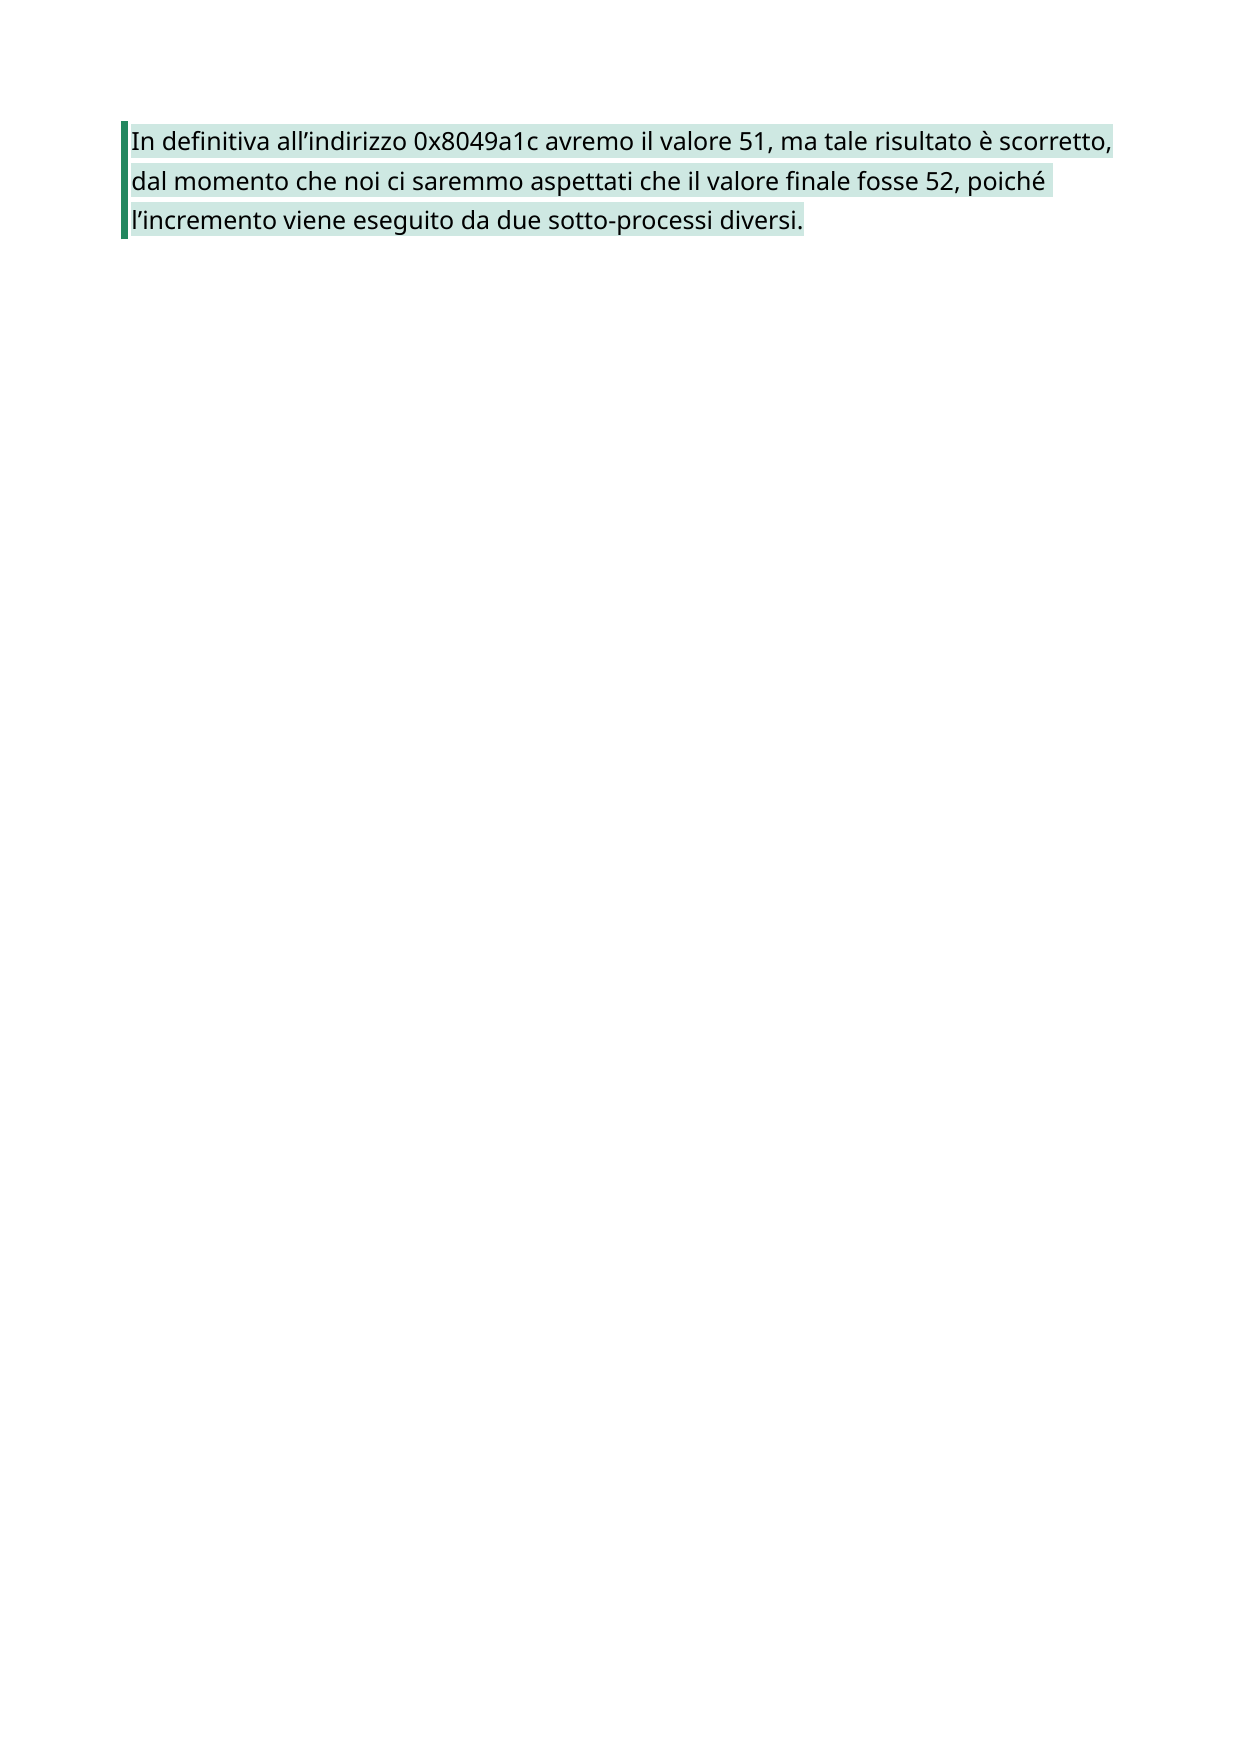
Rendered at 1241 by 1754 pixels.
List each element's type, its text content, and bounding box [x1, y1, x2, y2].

text In definitiva all’indirizzo 0x8049a1c avremo il valore 51, ma tale risultato è scorretto, dal momento che noi ci saremmo aspettati che il valore finale fosse 52, poiché l’incremento viene eseguito da due sotto-processi diversi. [128, 121, 1119, 239]
